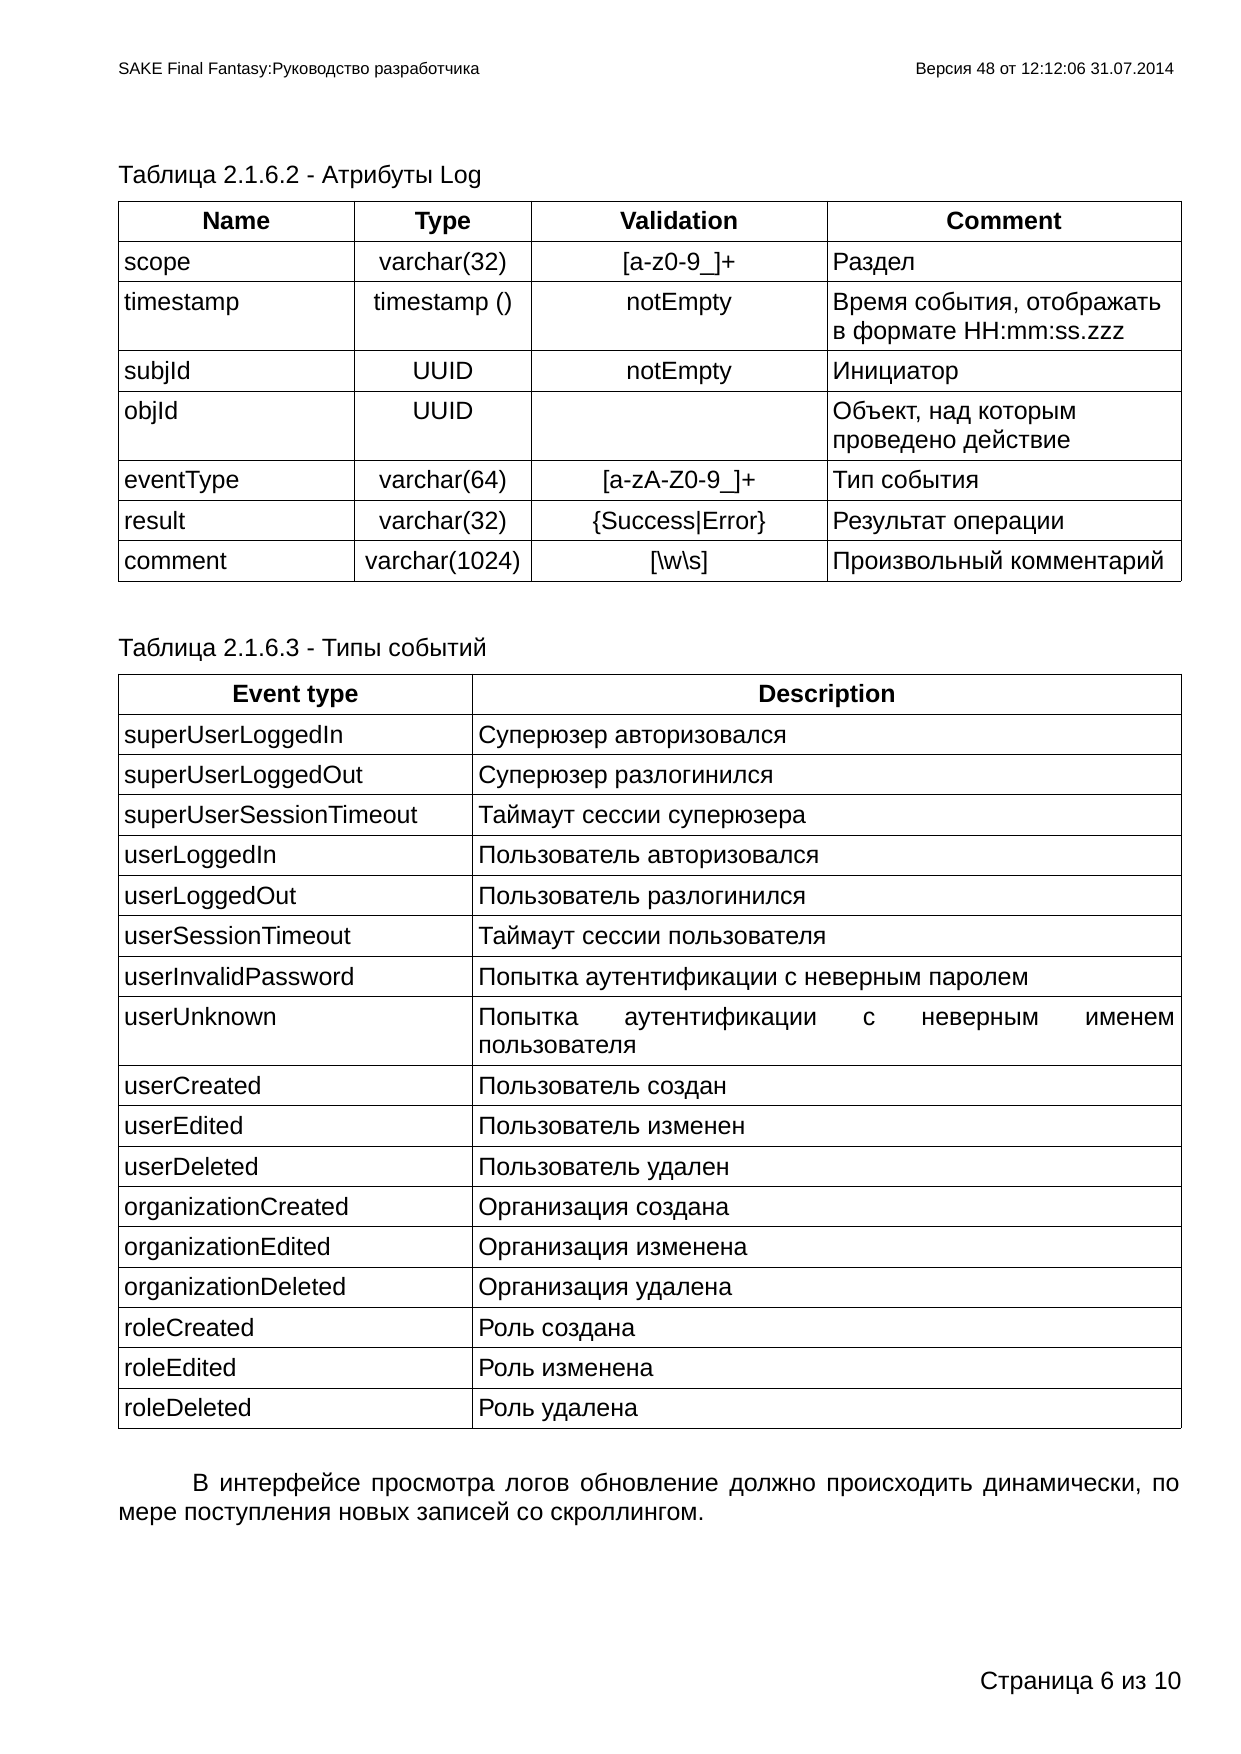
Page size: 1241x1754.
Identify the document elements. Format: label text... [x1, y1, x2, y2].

table_cell Организация удалена [473, 1268, 1181, 1307]
table_cell UUID [355, 392, 531, 459]
table_cell varchar(32) [355, 242, 531, 281]
table_cell Попытка аутентификации с неверным именем пользователя [473, 997, 1181, 1065]
table_cell timestamp [119, 282, 354, 350]
table_cell eventType [119, 461, 354, 500]
table_cell Суперюзер авторизовался [473, 715, 1181, 754]
table_cell [\w\s] [532, 541, 827, 581]
table_cell organizationDeleted [119, 1268, 472, 1307]
table_cell Таймаут сессии пользователя [473, 916, 1181, 956]
table_cell userLoggedIn [119, 836, 472, 875]
text Таблица 2.1.6.3 - Типы событий [118, 633, 1181, 662]
table_header Description [473, 675, 1181, 714]
table_cell superUserSessionTimeout [119, 795, 472, 835]
table_cell result [119, 501, 354, 540]
table_cell comment [119, 541, 354, 581]
table_cell roleDeleted [119, 1389, 472, 1428]
table_cell varchar(32) [355, 501, 531, 540]
table_cell Тип события [828, 461, 1181, 500]
table_cell {Success|Error} [532, 501, 827, 540]
table_cell Раздел [828, 242, 1181, 281]
table_cell userInvalidPassword [119, 957, 472, 996]
table_cell Произвольный комментарий [828, 541, 1181, 581]
table_cell varchar(1024) [355, 541, 531, 581]
table_cell Объект, над которым проведено действие [828, 392, 1181, 459]
subtitle В интерфейсе просмотра логов обновление должно происходить динамически, по мере поступления новых записей со скроллингом. [118, 1468, 1181, 1526]
table_cell [a-z0-9_]+ [532, 242, 827, 281]
table_cell timestamp () [355, 282, 531, 350]
table_cell Организация изменена [473, 1227, 1181, 1267]
table_header Event type [119, 675, 472, 714]
table_cell organizationEdited [119, 1227, 472, 1267]
table_cell Результат операции [828, 501, 1181, 540]
table_cell userCreated [119, 1066, 472, 1105]
table_cell Роль изменена [473, 1348, 1181, 1387]
table_cell Таймаут сессии суперюзера [473, 795, 1181, 835]
table_cell Пользователь создан [473, 1066, 1181, 1105]
table_cell Роль создана [473, 1308, 1181, 1347]
table_cell Организация создана [473, 1187, 1181, 1226]
table_cell userUnknown [119, 997, 472, 1065]
table_header Name [119, 202, 354, 241]
table_cell [a-zA-Z0-9_]+ [532, 461, 827, 500]
table_cell [532, 392, 827, 459]
table_cell objId [119, 392, 354, 459]
text Таблица 2.1.6.2 - Атрибуты Log [118, 160, 1181, 189]
table_header Type [355, 202, 531, 241]
table_cell roleEdited [119, 1348, 472, 1387]
table_cell userEdited [119, 1106, 472, 1146]
table_header Comment [828, 202, 1181, 241]
table_cell userLoggedOut [119, 876, 472, 915]
table_cell userDeleted [119, 1147, 472, 1186]
table_cell userSessionTimeout [119, 916, 472, 956]
table_cell Время события, отображать в формате HH:mm:ss.zzz [828, 282, 1181, 350]
table_cell organizationCreated [119, 1187, 472, 1226]
table_cell Пользователь изменен [473, 1106, 1181, 1146]
table_cell notEmpty [532, 351, 827, 391]
table_cell varchar(64) [355, 461, 531, 500]
table_cell scope [119, 242, 354, 281]
table_cell roleCreated [119, 1308, 472, 1347]
table_cell Инициатор [828, 351, 1181, 391]
table_cell Пользователь авторизовался [473, 836, 1181, 875]
table_cell UUID [355, 351, 531, 391]
table_cell superUserLoggedIn [119, 715, 472, 754]
table_cell Пользователь удален [473, 1147, 1181, 1186]
table_cell Пользователь разлогинился [473, 876, 1181, 915]
table_cell notEmpty [532, 282, 827, 350]
table_cell Суперюзер разлогинился [473, 755, 1181, 794]
table_cell Попытка аутентификации с неверным паролем [473, 957, 1181, 996]
table_header Validation [532, 202, 827, 241]
table_cell superUserLoggedOut [119, 755, 472, 794]
table_cell Роль удалена [473, 1389, 1181, 1428]
table_cell subjId [119, 351, 354, 391]
